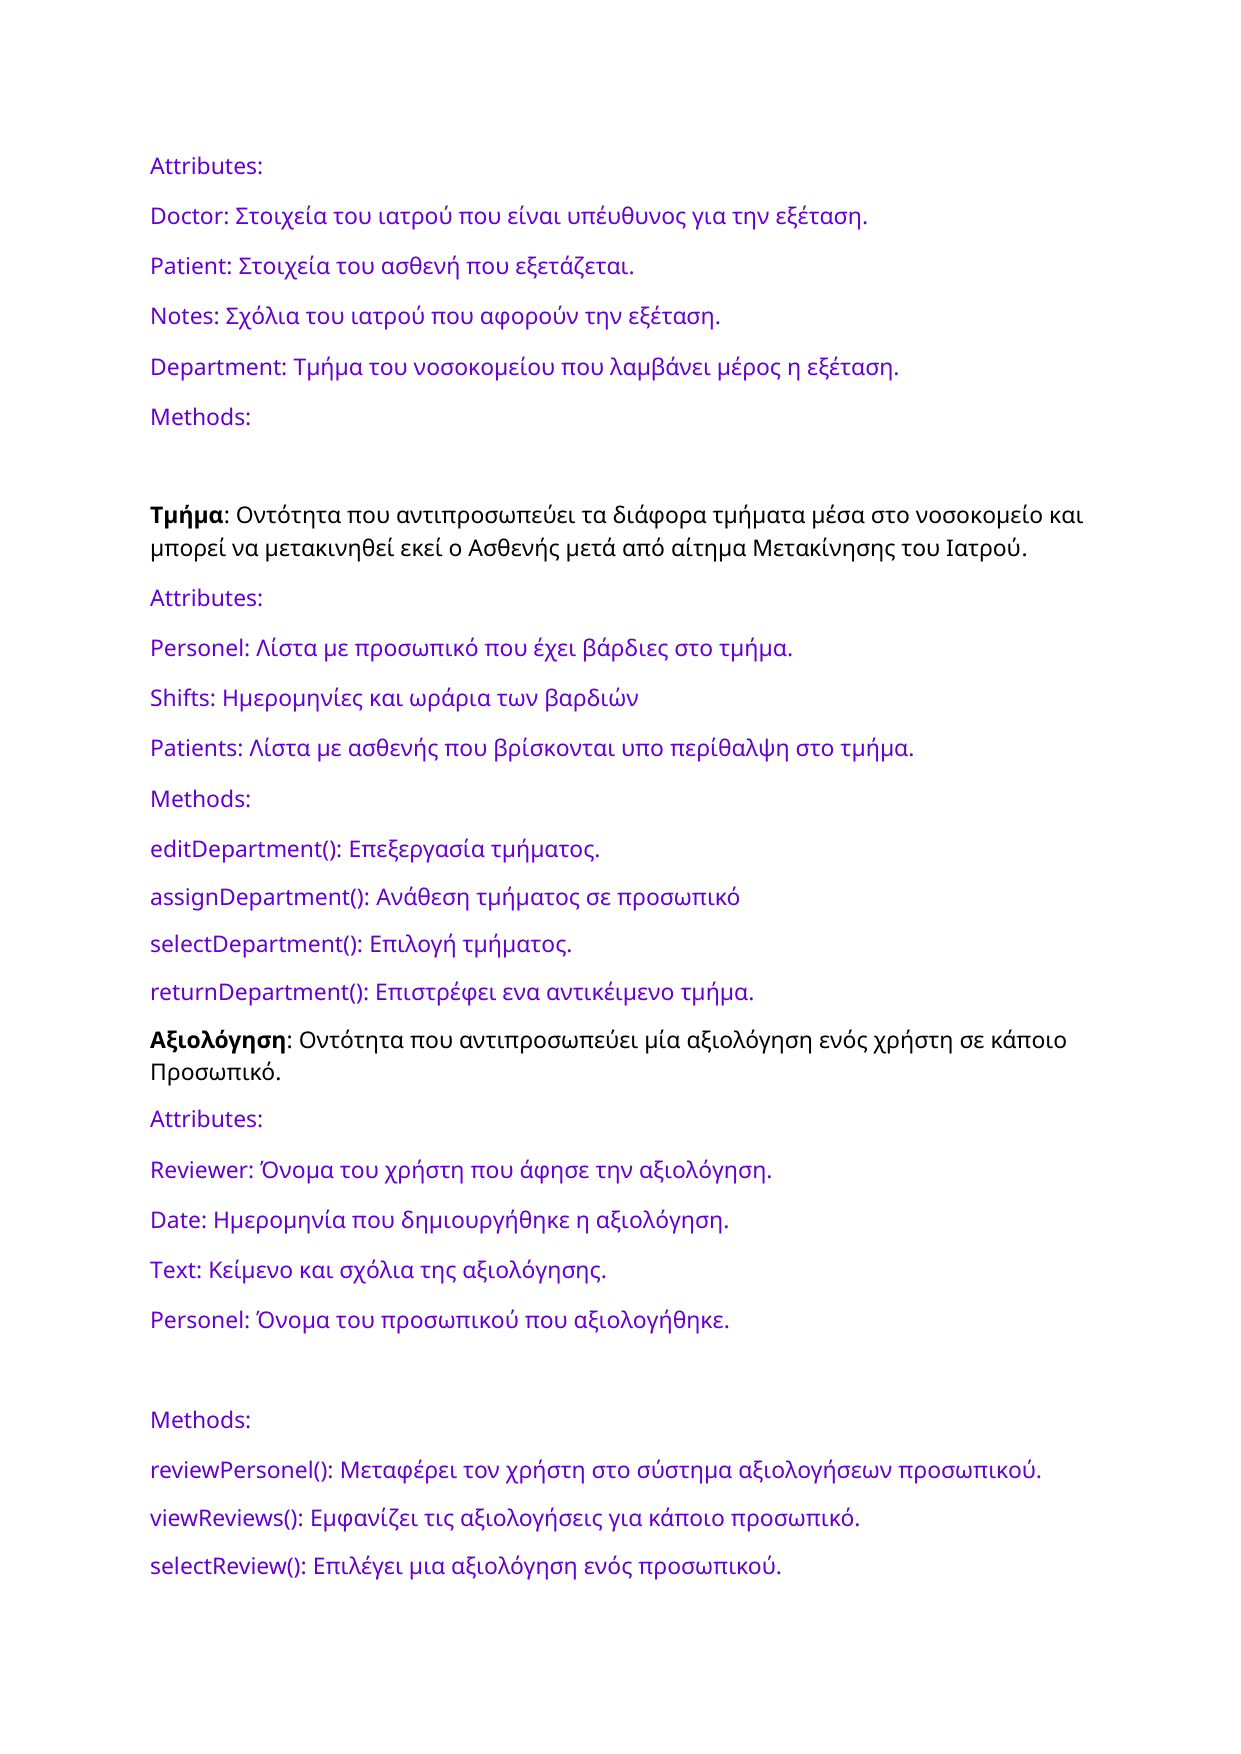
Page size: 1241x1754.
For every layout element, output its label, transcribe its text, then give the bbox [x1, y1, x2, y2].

text selectDepartment(): Επιλογή τμήματος. [150, 928, 1090, 960]
text Patients: Λίστα με ασθενής που βρίσκονται υπο περίθαλψη στο τμήμα. [150, 732, 1090, 764]
text Date: Ημερομηνία που δημιουργήθηκε η αξιολόγηση. [150, 1204, 1090, 1235]
text Text: Κείμενο και σχόλια της αξιολόγησης. [150, 1254, 1090, 1285]
text Patient: Στοιχεία του ασθενή που εξετάζεται. [150, 250, 1090, 281]
text Attributes: [150, 1103, 1090, 1135]
text viewReviews(): Εμφανίζει τις αξιολογήσεις για κάποιο προσωπικό. [150, 1502, 1090, 1533]
text editDepartment(): Επεξεργασία τμήματος. [150, 833, 1090, 864]
text reviewPersonel(): Μεταφέρει τον χρήστη στο σύστημα αξιολογήσεων προσωπικού. [150, 1454, 1090, 1485]
text selectReview(): Επιλέγει μια αξιολόγηση ενός προσωπικού. [150, 1550, 1090, 1581]
text Methods: [150, 401, 1090, 432]
text Shifts: Ημερομηνίες και ωράρια των βαρδιών [150, 682, 1090, 713]
text Τμήμα: Οντότητα που αντιπροσωπεύει τα διάφορα τμήματα μέσα στο νοσοκομείο και μπορεί να μετακινηθεί εκεί ο Ασθενής μετά από αίτημα Μετακίνησης του Ιατρού. [150, 498, 1090, 563]
text Methods: [150, 782, 1090, 814]
text Attributes: [150, 582, 1090, 613]
text Methods: [150, 1404, 1090, 1435]
text Doctor: Στοιχεία του ιατρού που είναι υπέυθυνος για την εξέταση. [150, 200, 1090, 231]
text assignDepartment(): Ανάθεση τμήματος σε προσωπικό [150, 881, 1090, 912]
text Personel: Λίστα με προσωπικό που έχει βάρδιες στο τμήμα. [150, 632, 1090, 663]
text Αξιολόγηση: Οντότητα που αντιπροσωπεύει μία αξιολόγηση ενός χρήστη σε κάποιο Προσωπικό. [150, 1024, 1090, 1087]
text Attributes: [150, 150, 1090, 181]
text Notes: Σχόλια του ιατρού που αφορούν την εξέταση. [150, 300, 1090, 332]
text Personel: Όνομα του προσωπικού που αξιολογήθηκε. [150, 1304, 1090, 1335]
text Department: Τμήμα του νοσοκομείου που λαμβάνει μέρος η εξέταση. [150, 350, 1090, 382]
text Reviewer: Όνομα του χρήστη που άφησε την αξιολόγηση. [150, 1153, 1090, 1185]
text returnDepartment(): Επιστρέφει ενα αντικέιμενο τμήμα. [150, 976, 1090, 1008]
